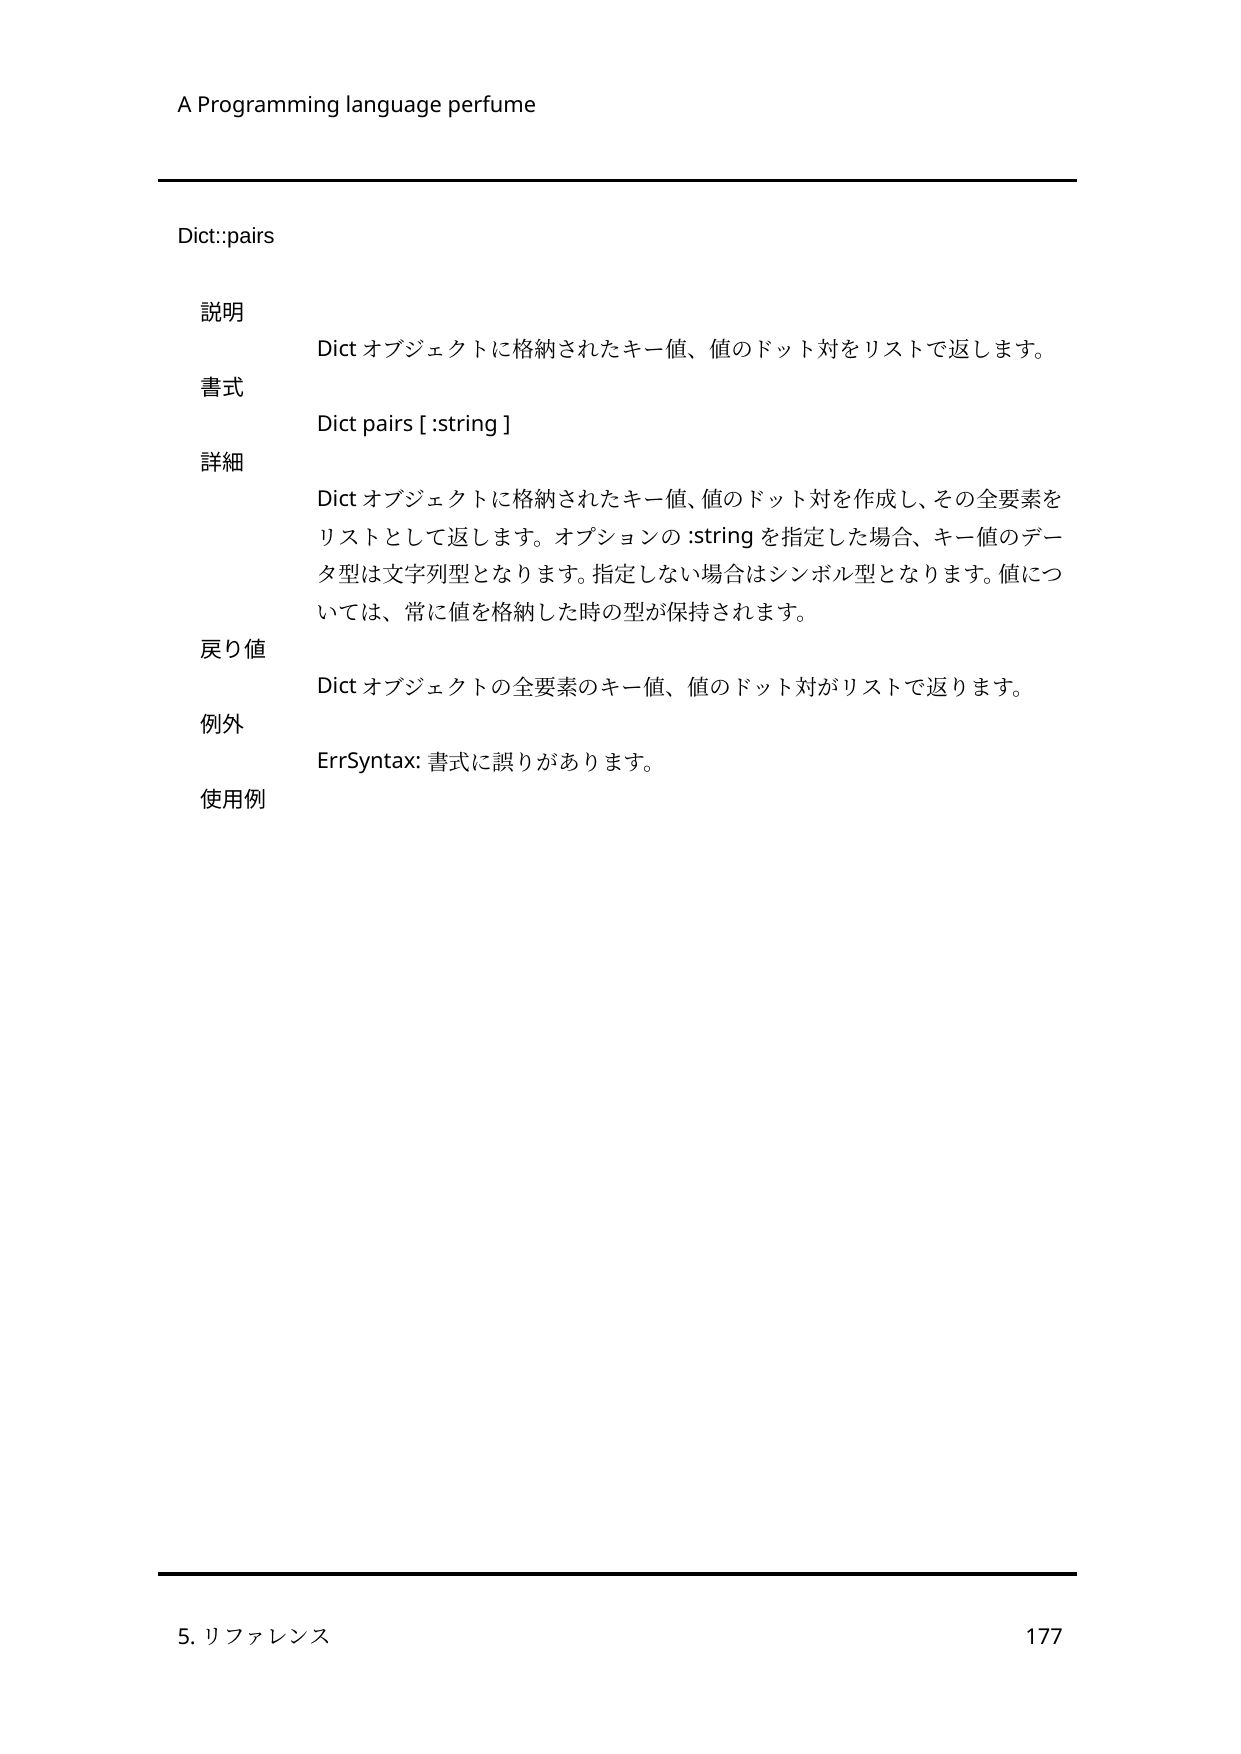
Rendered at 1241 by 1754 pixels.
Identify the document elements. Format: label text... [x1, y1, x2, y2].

table_cell 例外 [200, 704, 317, 779]
table_cell ErrSyntax: 書式に誤りがあります。 [317, 704, 1063, 779]
table_cell 使用例 [200, 779, 317, 854]
table_header 説明 [200, 292, 317, 367]
subtitle Dict::pairs [177, 217, 1063, 254]
table_cell Dictオブジェクトの全要素のキー値、値のドット対がリストで返ります。 [317, 629, 1063, 704]
table_header Dictオブジェクトに格納されたキー値、値のドット対をリストで返します。 [317, 292, 1063, 367]
table_cell Dict pairs [ :string ] [317, 367, 1063, 442]
table_cell 戻り値 [200, 629, 317, 704]
table_cell 書式 [200, 367, 317, 442]
table_cell [317, 779, 1063, 854]
table_cell 詳細 [200, 442, 317, 629]
table_cell Dictオブジェクトに格納されたキー値、値のドット対を作成し、その全要素をリストとして返します。オプションの :string を指定した場合、キー値のデータ型は文字列型となります。指定しない場合はシンボル型となります。値については、常に値を格納した時の型が保持されます。 [317, 442, 1063, 629]
